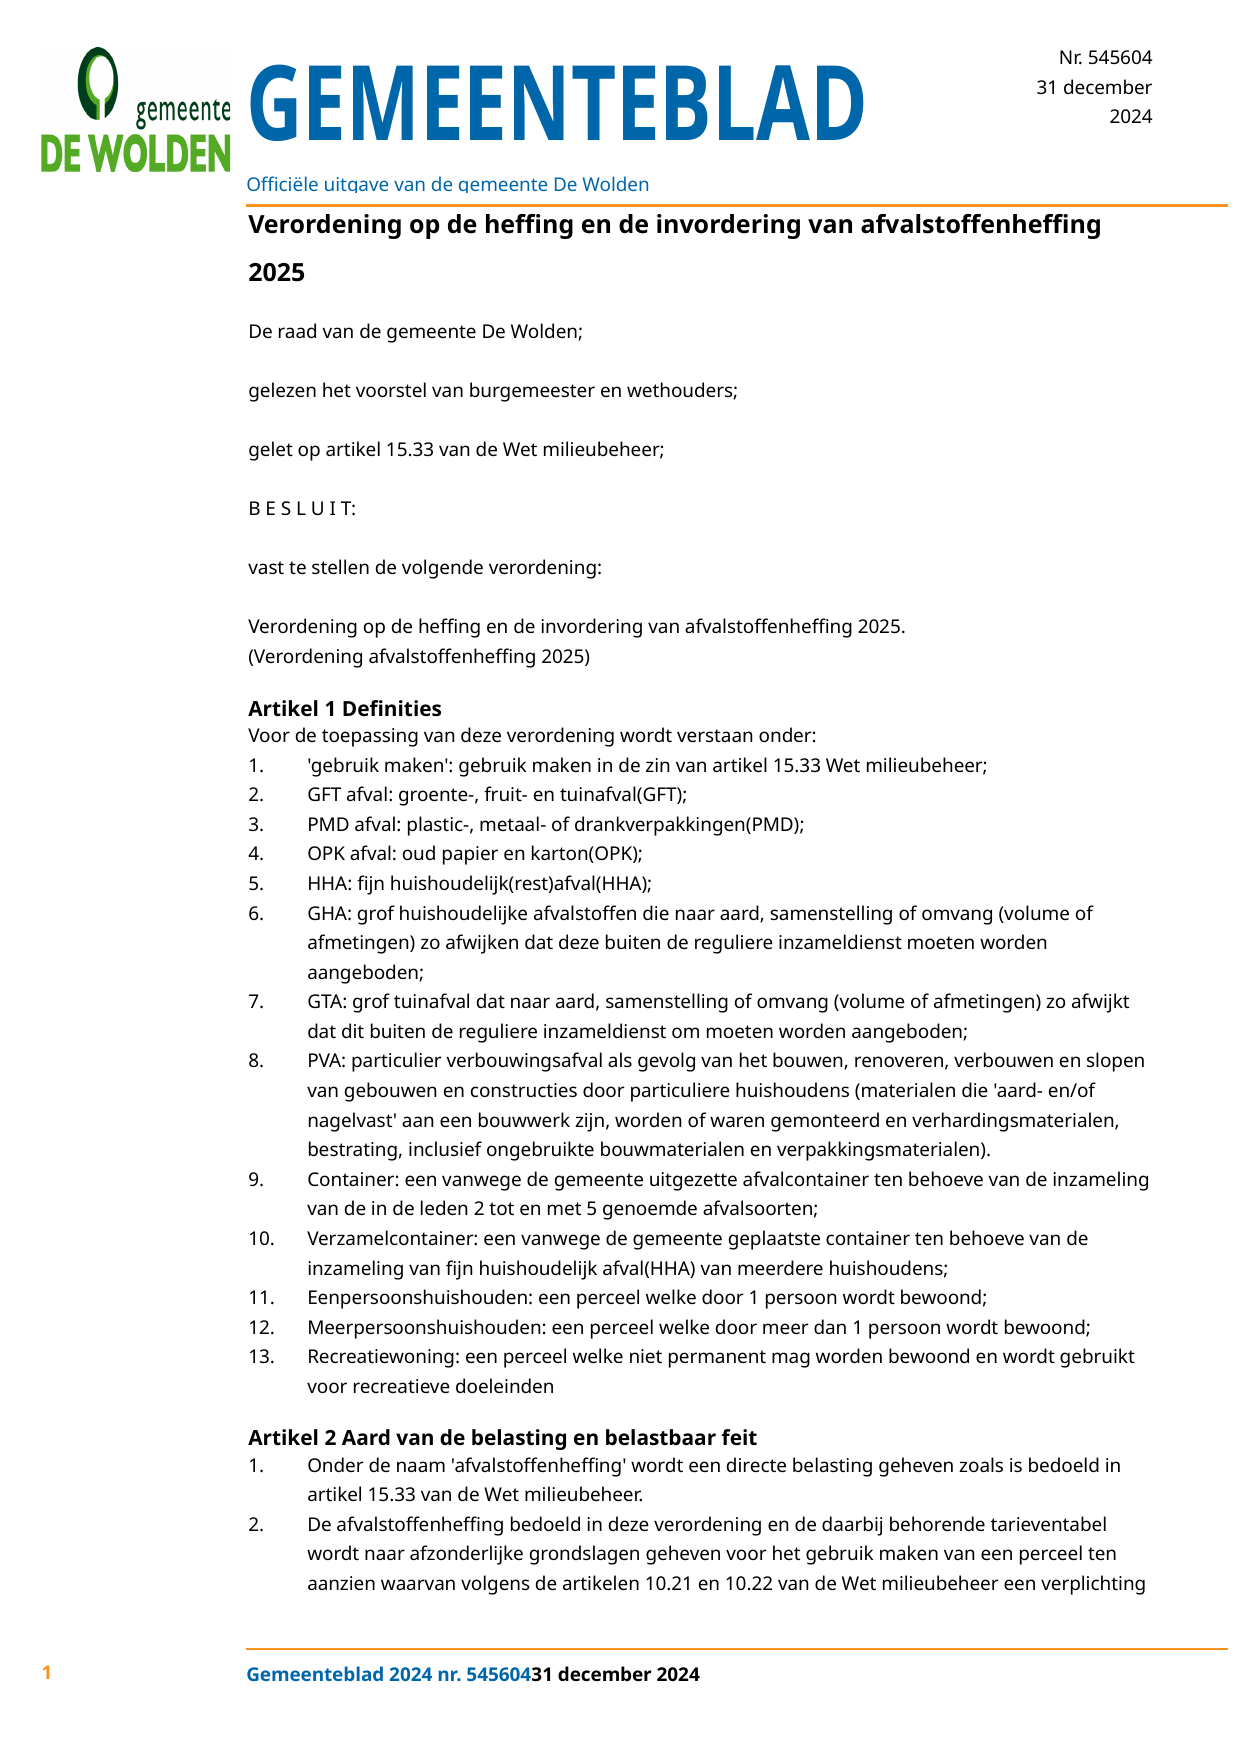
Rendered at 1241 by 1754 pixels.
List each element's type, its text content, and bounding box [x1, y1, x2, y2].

list Onder de naam 'afvalstoffenheffing' wordt een directe belasting geheven zoals is bedoeld in artikel 15.33 van de Wet milieubeheer. [248, 1452, 1152, 1507]
list GHA: grof huishoudelijke afvalstoffen die naar aard, samenstelling of omvang (volume of afmetingen) zo afwijken dat deze buiten de reguliere inzameldienst moeten worden aangeboden; [248, 900, 1152, 984]
list PMD afval: plastic-, metaal- of drankverpakkingen(PMD); [248, 811, 1152, 837]
text De raad van de gemeente De Wolden; [248, 318, 1152, 344]
text gelet op artikel 15.33 van de Wet milieubeheer; [248, 436, 1152, 462]
text Verordening op de heffing en de invordering van afvalstoffenheffing 2025 [248, 207, 1152, 288]
text Artikel 2 Aard van de belasting en belastbaar feit [248, 1423, 1152, 1452]
list 'gebruik maken': gebruik maken in de zin van artikel 15.33 Wet milieubeheer; [248, 752, 1152, 777]
list De afvalstoffenheffing bedoeld in deze verordening en de daarbij behorende tarieventabel wordt naar afzonderlijke grondslagen geheven voor het gebruik maken van een perceel ten aanzien waarvan volgens de artikelen 10.21 en 10.22 van de Wet milieubeheer een verplichting [248, 1511, 1152, 1596]
list Eenpersoonshuishouden: een perceel welke door 1 persoon wordt bewoond; [248, 1284, 1152, 1310]
list Recreatiewoning: een perceel welke niet permanent mag worden bewoond en wordt gebruikt voor recreatieve doeleinden [248, 1343, 1152, 1399]
picture [41, 47, 231, 172]
list Container: een vanwege de gemeente uitgezette afvalcontainer ten behoeve van de inzameling van de in de leden 2 tot en met 5 genoemde afvalsoorten; [248, 1166, 1152, 1221]
text Verordening op de heffing en de invordering van afvalstoffenheffing 2025. [248, 614, 1152, 639]
list OPK afval: oud papier en karton(OPK); [248, 841, 1152, 866]
text Voor de toepassing van deze verordening wordt verstaan onder: [248, 722, 1152, 748]
text B E S L U I T: [248, 495, 1152, 521]
list GFT afval: groente-, fruit- en tuinafval(GFT); [248, 781, 1152, 807]
text vast te stellen de volgende verordening: [248, 554, 1152, 580]
text (Verordening afvalstoffenheffing 2025) [248, 643, 1152, 669]
text gelezen het voorstel van burgemeester en wethouders; [248, 377, 1152, 403]
list GTA: grof tuinafval dat naar aard, samenstelling of omvang (volume of afmetingen) zo afwijkt dat dit buiten de reguliere inzameldienst om moeten worden aangeboden; [248, 988, 1152, 1044]
list HHA: fijn huishoudelijk(rest)afval(HHA); [248, 870, 1152, 896]
list PVA: particulier verbouwingsafval als gevolg van het bouwen, renoveren, verbouwen en slopen van gebouwen en constructies door particuliere huishoudens (materialen die 'aard- en/of nagelvast' aan een bouwwerk zijn, worden of waren gemonteerd en verhardingsmaterialen, bestrating, inclusief ongebruikte bouwmaterialen en verpakkingsmaterialen). [248, 1048, 1152, 1162]
list Meerpersoonshuishouden: een perceel welke door meer dan 1 persoon wordt bewoond; [248, 1314, 1152, 1339]
list Verzamelcontainer: een vanwege de gemeente geplaatste container ten behoeve van de inzameling van fijn huishoudelijk afval(HHA) van meerdere huishoudens; [248, 1225, 1152, 1280]
text Artikel 1 Definities [248, 694, 1152, 722]
